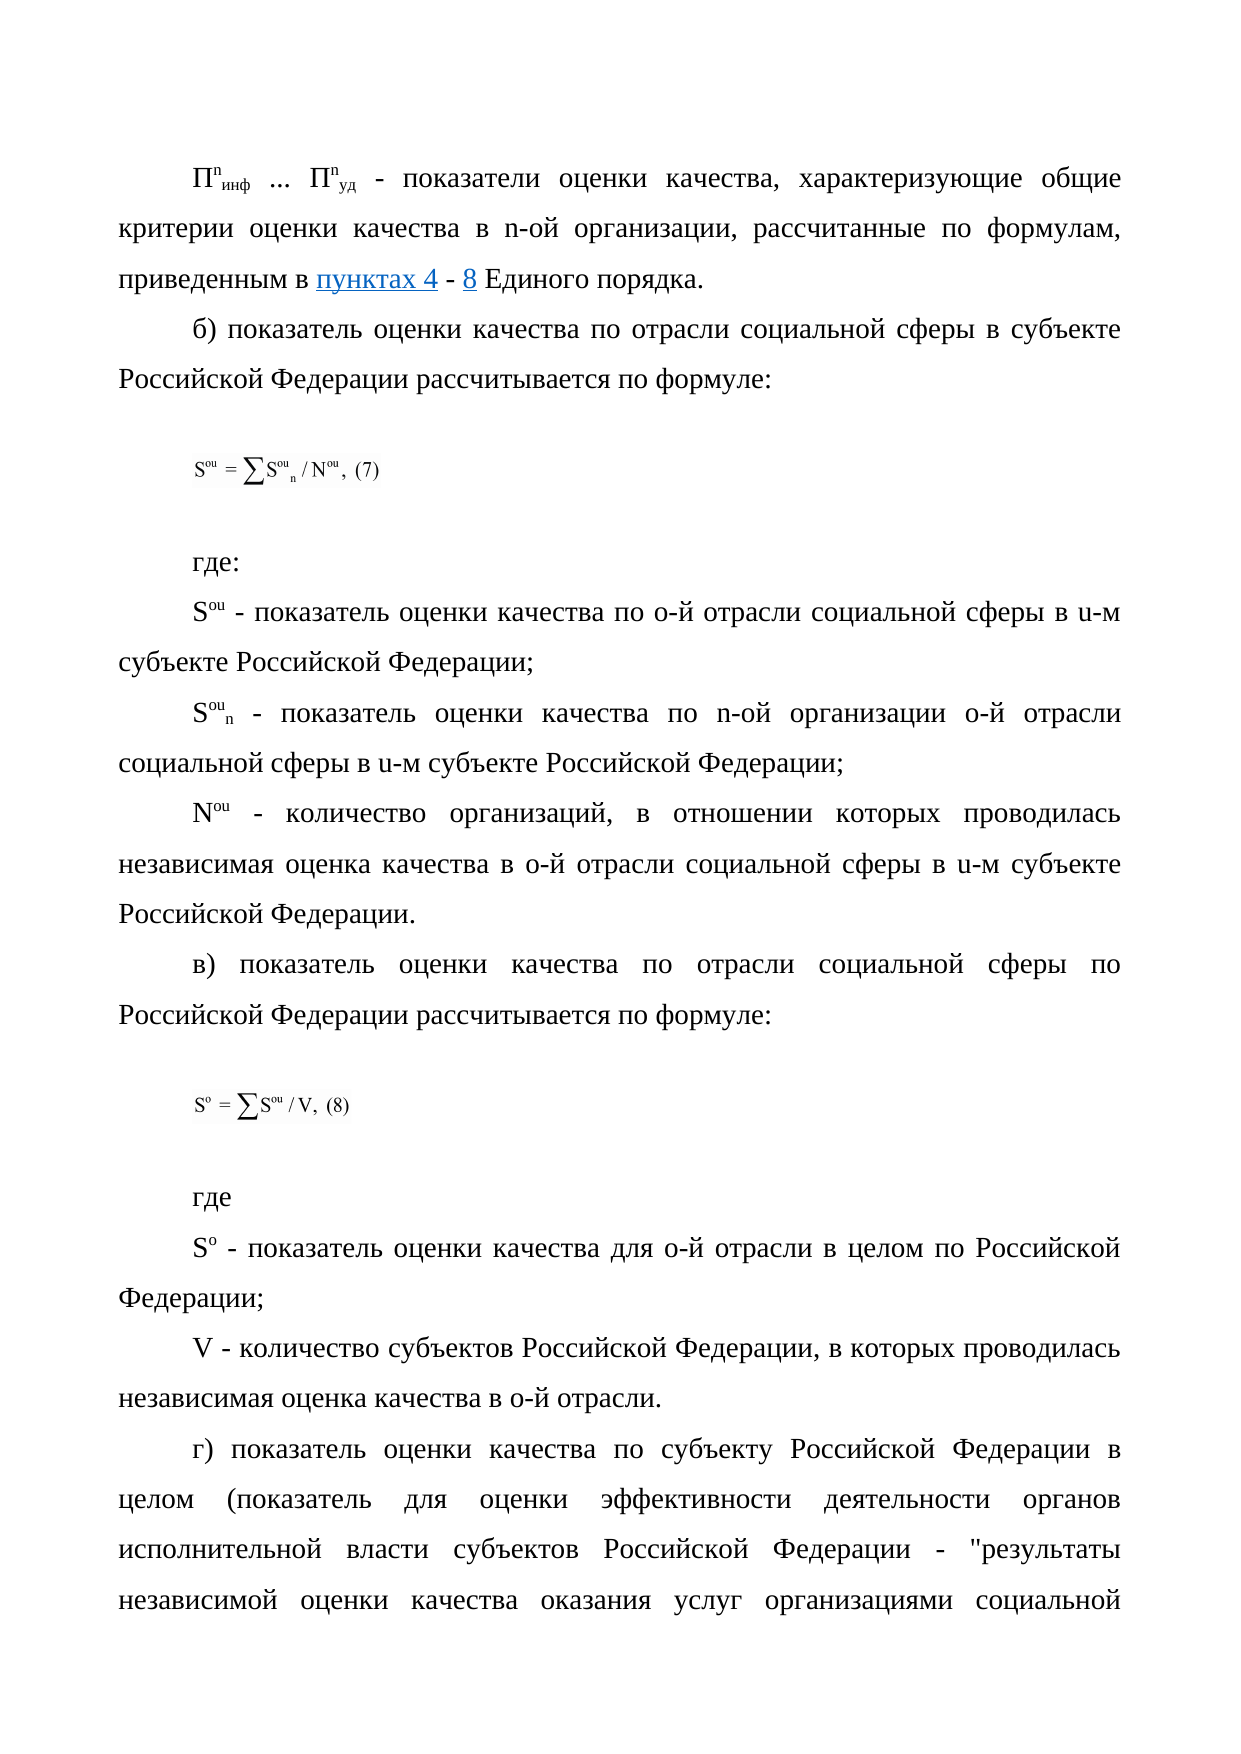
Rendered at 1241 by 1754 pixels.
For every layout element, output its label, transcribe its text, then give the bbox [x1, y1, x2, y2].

text Пnинф ... Пnуд - показатели оценки качества, характеризующие общие критерии оценки качества в n-ой организации, рассчитанные по формулам, приведенным в пунктах 4 - 8 Единого порядка. [118, 160, 1122, 294]
text Sou - показатель оценки качества по o-й отрасли социальной сферы в u-м субъекте Российской Федерации; [118, 594, 1122, 678]
text So - показатель оценки качества для o-й отрасли в целом по Российской Федерации; [118, 1230, 1122, 1313]
text Soun - показатель оценки качества по n-ой организации o-й отрасли социальной сферы в u-м субъекте Российской Федерации; [118, 695, 1122, 779]
text где: [118, 544, 1122, 577]
text V - количество субъектов Российской Федерации, в которых проводилась независимая оценка качества в o-й отрасли. [118, 1330, 1122, 1414]
text б) показатель оценки качества по отрасли социальной сферы в субъекте Российской Федерации рассчитывается по формуле: [118, 311, 1122, 395]
text г) показатель оценки качества по субъекту Российской Федерации в целом (показатель для оценки эффективности деятельности органов исполнительной власти субъектов Российской Федерации - "результаты независимой оценки качества оказания услуг организациями социальной [118, 1431, 1122, 1615]
text где [118, 1179, 1122, 1213]
text Nou - количество организаций, в отношении которых проводилась независимая оценка качества в o-й отрасли социальной сферы в u-м субъекте Российской Федерации. [118, 796, 1122, 930]
text в) показатель оценки качества по отрасли социальной сферы по Российской Федерации рассчитывается по формуле: [118, 946, 1122, 1030]
